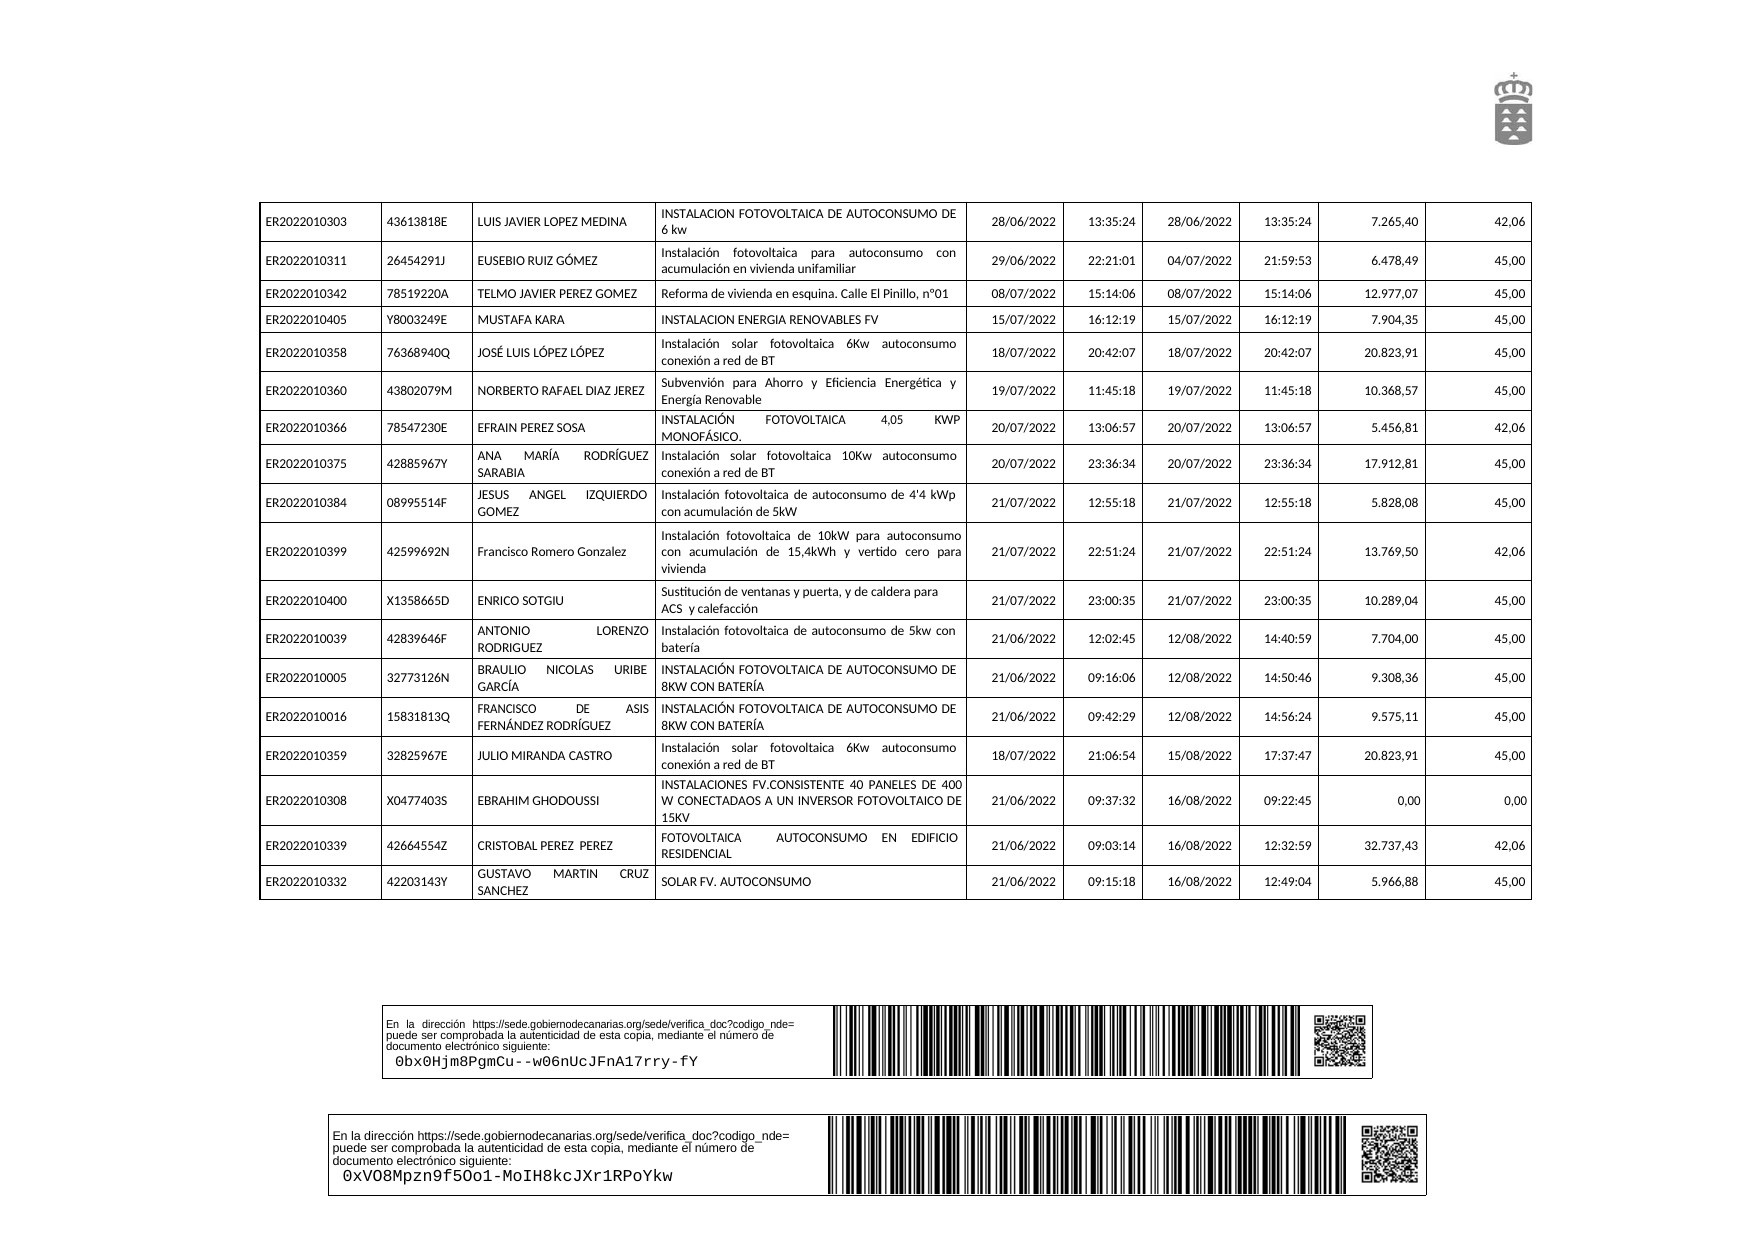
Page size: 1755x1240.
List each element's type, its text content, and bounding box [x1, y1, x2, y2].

table_header INSTALACION FOTOVOLTAICA DE AUTOCONSUMO DE 6 kw [656, 203, 966, 241]
table_cell Instalación solar fotovoltaica 6Kw autoconsumo conexión a red de BT [656, 737, 966, 775]
table_cell 09:22:45 [1240, 776, 1318, 825]
table_cell ER2022010399 [261, 523, 381, 580]
table_cell 21/06/2022 [967, 866, 1063, 898]
table_header 13:35:24 [1240, 203, 1318, 241]
table_cell JESUS ANGEL IZQUIERDO GOMEZ [473, 484, 655, 522]
table_cell 20.823,91 [1319, 737, 1425, 775]
table_cell EFRAIN PEREZ SOSA [473, 411, 655, 444]
table_cell 45,00 [1426, 281, 1531, 306]
table_cell 21/06/2022 [967, 776, 1063, 825]
table_cell 45,00 [1426, 737, 1531, 775]
table_cell INSTALACIÓN FOTOVOLTAICA DE AUTOCONSUMO DE 8KW CON BATERÍA [656, 659, 966, 697]
table_cell ER2022010016 [261, 698, 381, 736]
table_header 42,06 [1426, 203, 1531, 241]
table_cell 45,00 [1426, 445, 1531, 483]
table_header LUIS JAVIER LOPEZ MEDINA [473, 203, 655, 241]
table_cell 45,00 [1426, 581, 1531, 619]
table_cell 45,00 [1426, 484, 1531, 522]
table_cell 20/07/2022 [967, 445, 1063, 483]
table_cell FRANCISCO DE ASIS FERNÁNDEZ RODRÍGUEZ [473, 698, 655, 736]
table_cell 22:51:24 [1064, 523, 1142, 580]
table_cell 09:16:06 [1064, 659, 1142, 697]
table_cell 14:40:59 [1240, 620, 1318, 658]
table_header 28/06/2022 [1143, 203, 1239, 241]
table_cell 16/08/2022 [1143, 826, 1239, 864]
table_cell EBRAHIM GHODOUSSI [473, 776, 655, 825]
table_cell 19/07/2022 [967, 372, 1063, 410]
table_cell 11:45:18 [1064, 372, 1142, 410]
table_cell 43802079M [382, 372, 472, 410]
table_cell Reforma de vivienda en esquina. Calle El Pinillo, nº01 [656, 281, 966, 306]
table_header 28/06/2022 [967, 203, 1063, 241]
table_cell 16:12:19 [1240, 307, 1318, 332]
table_cell 20:42:07 [1240, 333, 1318, 371]
table_cell 08/07/2022 [967, 281, 1063, 306]
table_cell 23:00:35 [1064, 581, 1142, 619]
table_cell ER2022010342 [261, 281, 381, 306]
table_cell 21/06/2022 [967, 826, 1063, 864]
table_cell Instalación solar fotovoltaica 6Kw autoconsumo conexión a red de BT [656, 333, 966, 371]
table_cell Instalación fotovoltaica para autoconsumo con acumulación en vivienda unifamiliar [656, 242, 966, 279]
table_cell 45,00 [1426, 333, 1531, 371]
table_cell 9.308,36 [1319, 659, 1425, 697]
table_cell ER2022010308 [261, 776, 381, 825]
table_cell ER2022010405 [261, 307, 381, 332]
table_cell 17:37:47 [1240, 737, 1318, 775]
table_cell ER2022010384 [261, 484, 381, 522]
table_cell 13:06:57 [1064, 411, 1142, 444]
table_cell 9.575,11 [1319, 698, 1425, 736]
table_cell ANTONIO LORENZO RODRIGUEZ [473, 620, 655, 658]
table_cell 13:06:57 [1240, 411, 1318, 444]
table_cell 12:55:18 [1240, 484, 1318, 522]
table_cell 76368940Q [382, 333, 472, 371]
table_cell INSTALACIONES FV.CONSISTENTE 40 PANELES DE 400 W CONECTADAOS A UN INVERSOR FOTOVOLTAICO DE 15KV [656, 776, 966, 825]
table_cell 42,06 [1426, 826, 1531, 864]
table_cell 29/06/2022 [967, 242, 1063, 279]
table_cell ENRICO SOTGIU [473, 581, 655, 619]
table_cell 11:45:18 [1240, 372, 1318, 410]
table_cell 22:21:01 [1064, 242, 1142, 279]
table_cell 13.769,50 [1319, 523, 1425, 580]
table_cell 20.823,91 [1319, 333, 1425, 371]
table_header 43613818E [382, 203, 472, 241]
table_header 7.265,40 [1319, 203, 1425, 241]
table_cell 45,00 [1426, 866, 1531, 898]
table_cell Instalación fotovoltaica de autoconsumo de 5kw con batería [656, 620, 966, 658]
table_cell 0,00 [1426, 776, 1531, 825]
table_cell 18/07/2022 [967, 333, 1063, 371]
table_cell Instalación fotovoltaica de autoconsumo de 4'4 kWp con acumulación de 5kW [656, 484, 966, 522]
table_cell 16/08/2022 [1143, 866, 1239, 898]
table_cell 15/07/2022 [967, 307, 1063, 332]
table_cell 32825967E [382, 737, 472, 775]
table_cell 32.737,43 [1319, 826, 1425, 864]
table_cell Instalación fotovoltaica de 10kW para autoconsumo con acumulación de 15,4kWh y vertido cero para vivienda [656, 523, 966, 580]
table_cell 5.456,81 [1319, 411, 1425, 444]
table_cell MUSTAFA KARA [473, 307, 655, 332]
table_cell FOTOVOLTAICA AUTOCONSUMO EN EDIFICIO RESIDENCIAL [656, 826, 966, 864]
table_cell ER2022010360 [261, 372, 381, 410]
table_cell ER2022010375 [261, 445, 381, 483]
table_cell Sustitución de ventanas y puerta, y de caldera para ACS y calefacción [656, 581, 966, 619]
table_cell 0,00 [1319, 776, 1425, 825]
table_cell 14:50:46 [1240, 659, 1318, 697]
table_cell 17.912,81 [1319, 445, 1425, 483]
table_cell 12:02:45 [1064, 620, 1142, 658]
table_cell ER2022010311 [261, 242, 381, 279]
table_cell Francisco Romero Gonzalez [473, 523, 655, 580]
table_cell 12/08/2022 [1143, 620, 1239, 658]
table_cell 04/07/2022 [1143, 242, 1239, 279]
table_cell 15:14:06 [1240, 281, 1318, 306]
table_cell 23:36:34 [1240, 445, 1318, 483]
table_cell ER2022010358 [261, 333, 381, 371]
table_cell 45,00 [1426, 620, 1531, 658]
table_cell INSTALACION ENERGIA RENOVABLES FV [656, 307, 966, 332]
table_cell 12/08/2022 [1143, 659, 1239, 697]
table_cell NORBERTO RAFAEL DIAZ JEREZ [473, 372, 655, 410]
table_cell 21/07/2022 [967, 581, 1063, 619]
table_cell 12.977,07 [1319, 281, 1425, 306]
table_cell 09:15:18 [1064, 866, 1142, 898]
table_cell 21/07/2022 [1143, 581, 1239, 619]
table_cell 09:37:32 [1064, 776, 1142, 825]
table_cell INSTALACIÓN FOTOVOLTAICA 4,05 KWP MONOFÁSICO. [656, 411, 966, 444]
table_cell BRAULIO NICOLAS URIBE GARCÍA [473, 659, 655, 697]
table_cell ANA MARÍA RODRÍGUEZ SARABIA [473, 445, 655, 483]
table_cell 15/07/2022 [1143, 307, 1239, 332]
table_cell JULIO MIRANDA CASTRO [473, 737, 655, 775]
table_cell 45,00 [1426, 242, 1531, 279]
table_header ER2022010303 [261, 203, 381, 241]
table_cell INSTALACIÓN FOTOVOLTAICA DE AUTOCONSUMO DE 8KW CON BATERÍA [656, 698, 966, 736]
table_cell 32773126N [382, 659, 472, 697]
table_cell 08/07/2022 [1143, 281, 1239, 306]
table_cell 20/07/2022 [1143, 411, 1239, 444]
table_cell 21/06/2022 [967, 698, 1063, 736]
table_cell 10.368,57 [1319, 372, 1425, 410]
table_cell 78519220A [382, 281, 472, 306]
table_cell 42664554Z [382, 826, 472, 864]
table_cell 42,06 [1426, 411, 1531, 444]
table_cell ER2022010400 [261, 581, 381, 619]
table_cell 21/07/2022 [1143, 484, 1239, 522]
table_header 13:35:24 [1064, 203, 1142, 241]
table_cell 42,06 [1426, 523, 1531, 580]
table_cell CRISTOBAL PEREZ PEREZ [473, 826, 655, 864]
table_cell 45,00 [1426, 659, 1531, 697]
table_cell EUSEBIO RUIZ GÓMEZ [473, 242, 655, 279]
table_cell 14:56:24 [1240, 698, 1318, 736]
table_cell 15831813Q [382, 698, 472, 736]
table_cell 26454291J [382, 242, 472, 279]
table_cell Subvenvión para Ahorro y Eficiencia Energética y Energía Renovable [656, 372, 966, 410]
table_cell 45,00 [1426, 372, 1531, 410]
table_cell 21/07/2022 [967, 523, 1063, 580]
table_cell SOLAR FV. AUTOCONSUMO [656, 866, 966, 898]
table_cell X1358665D [382, 581, 472, 619]
table_cell ER2022010332 [261, 866, 381, 898]
table_cell X0477403S [382, 776, 472, 825]
table_cell 7.904,35 [1319, 307, 1425, 332]
table_cell 42599692N [382, 523, 472, 580]
table_cell 7.704,00 [1319, 620, 1425, 658]
table_cell 42839646F [382, 620, 472, 658]
table_cell 21:06:54 [1064, 737, 1142, 775]
table_cell GUSTAVO MARTIN CRUZ SANCHEZ [473, 866, 655, 898]
table_cell 15:14:06 [1064, 281, 1142, 306]
table_cell 08995514F [382, 484, 472, 522]
table_cell 16/08/2022 [1143, 776, 1239, 825]
table_cell 09:03:14 [1064, 826, 1142, 864]
table_cell Instalación solar fotovoltaica 10Kw autoconsumo conexión a red de BT [656, 445, 966, 483]
table_cell 12:32:59 [1240, 826, 1318, 864]
table_cell 5.966,88 [1319, 866, 1425, 898]
table_cell 12:49:04 [1240, 866, 1318, 898]
table_cell 21/06/2022 [967, 620, 1063, 658]
table_cell ER2022010359 [261, 737, 381, 775]
table_cell 21/07/2022 [1143, 523, 1239, 580]
table_cell ER2022010005 [261, 659, 381, 697]
table_cell 22:51:24 [1240, 523, 1318, 580]
table_cell 45,00 [1426, 698, 1531, 736]
table_cell 20/07/2022 [1143, 445, 1239, 483]
table_cell 42885967Y [382, 445, 472, 483]
table_cell 19/07/2022 [1143, 372, 1239, 410]
table_cell 23:00:35 [1240, 581, 1318, 619]
table_cell ER2022010366 [261, 411, 381, 444]
table_cell 6.478,49 [1319, 242, 1425, 279]
table_cell 18/07/2022 [1143, 333, 1239, 371]
table_cell 5.828,08 [1319, 484, 1425, 522]
table_cell Y8003249E [382, 307, 472, 332]
table_cell 45,00 [1426, 307, 1531, 332]
table_cell 78547230E [382, 411, 472, 444]
table_cell 21/07/2022 [967, 484, 1063, 522]
table_cell 15/08/2022 [1143, 737, 1239, 775]
table_cell 21:59:53 [1240, 242, 1318, 279]
table_cell 10.289,04 [1319, 581, 1425, 619]
table_cell 42203143Y [382, 866, 472, 898]
table_cell ER2022010339 [261, 826, 381, 864]
table_cell 21/06/2022 [967, 659, 1063, 697]
table_cell 16:12:19 [1064, 307, 1142, 332]
table_cell 20/07/2022 [967, 411, 1063, 444]
table_cell ER2022010039 [261, 620, 381, 658]
table_cell 20:42:07 [1064, 333, 1142, 371]
table_cell 18/07/2022 [967, 737, 1063, 775]
table_cell JOSÉ LUIS LÓPEZ LÓPEZ [473, 333, 655, 371]
table_cell 09:42:29 [1064, 698, 1142, 736]
table_cell TELMO JAVIER PEREZ GOMEZ [473, 281, 655, 306]
table_cell 12:55:18 [1064, 484, 1142, 522]
table_cell 23:36:34 [1064, 445, 1142, 483]
table_cell 12/08/2022 [1143, 698, 1239, 736]
